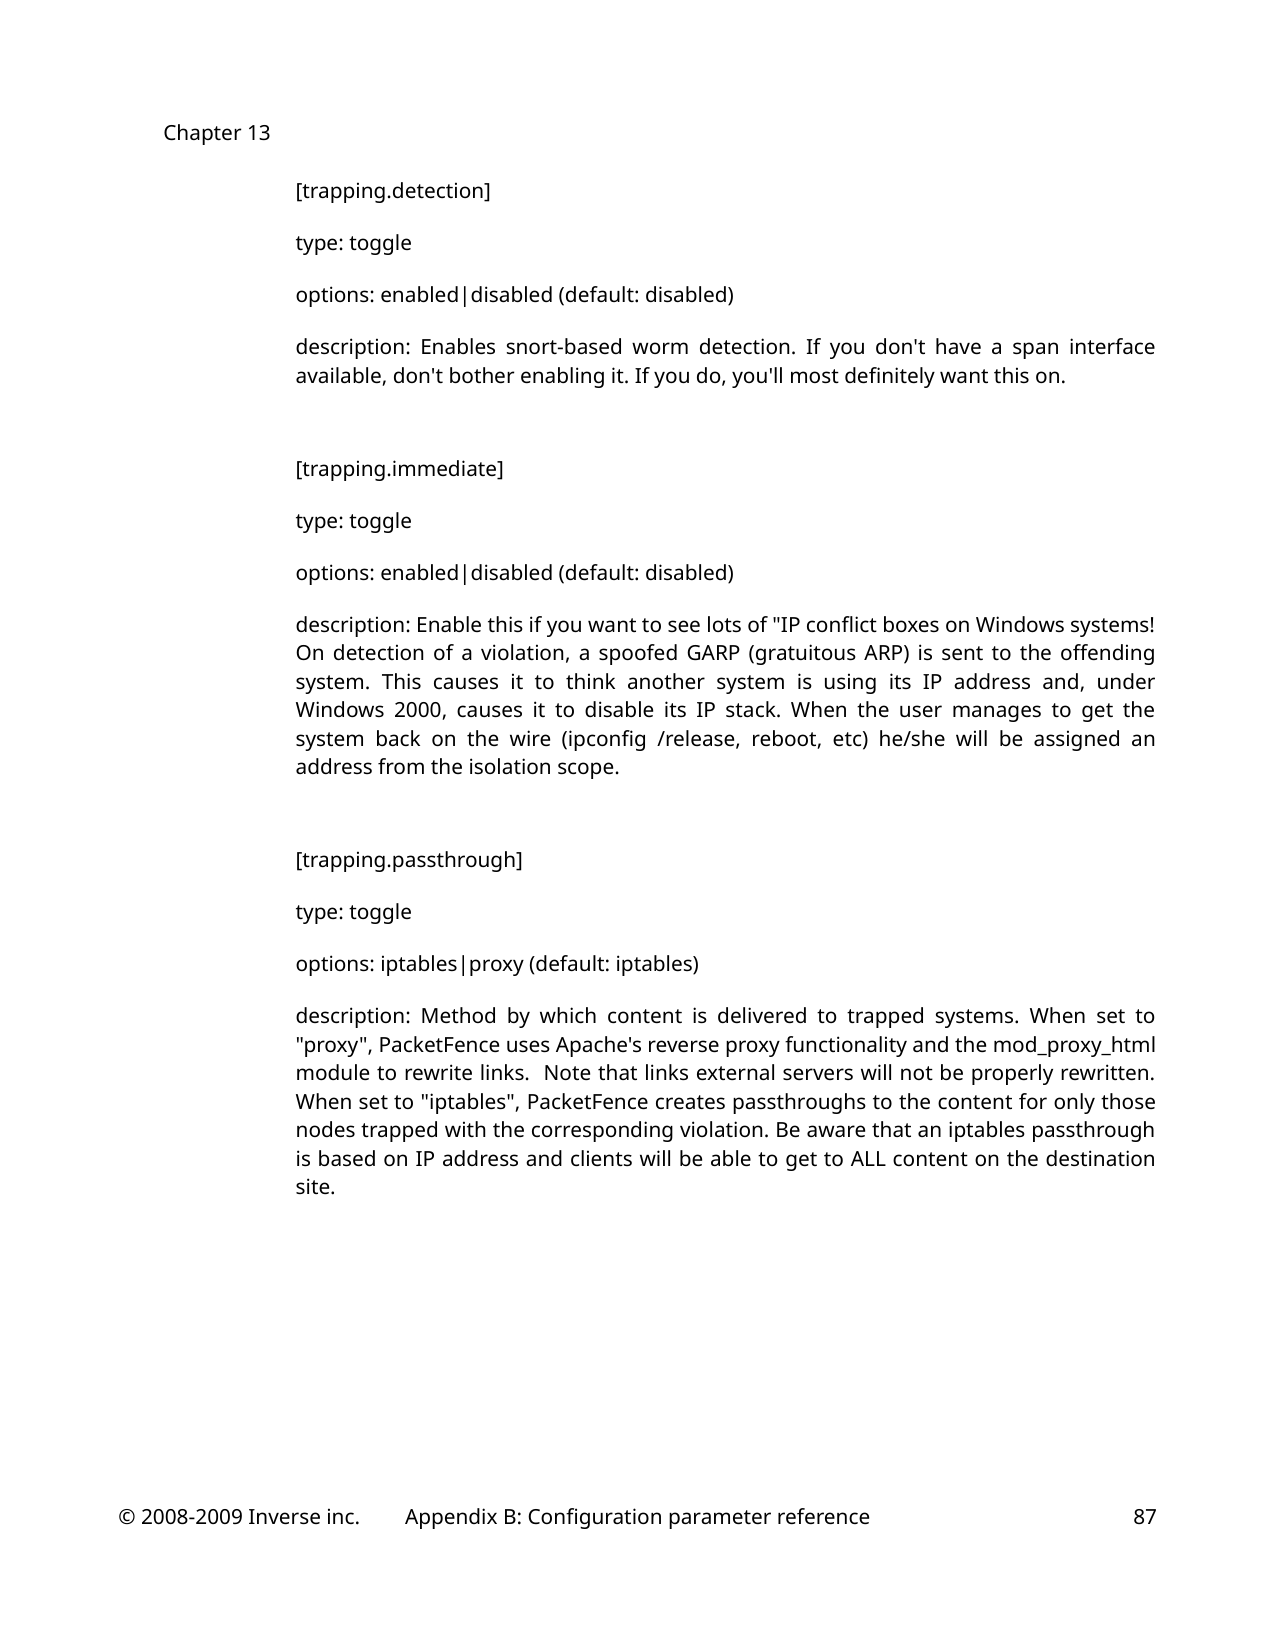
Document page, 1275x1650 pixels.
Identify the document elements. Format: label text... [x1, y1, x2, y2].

text type: toggle [295, 897, 1157, 926]
text description: Enables snort-based worm detection. If you don't have a span interface available, don't bother enabling it. If you do, you'll most definitely want this on. [295, 332, 1157, 389]
text description: Enable this if you want to see lots of "IP conflict boxes on Windows systems! On detection of a violation, a spoofed GARP (gratuitous ARP) is sent to the offending system. This causes it to think another system is using its IP address and, under Windows 2000, causes it to disable its IP stack. When the user manages to get the system back on the wire (ipconfig /release, reboot, etc) he/she will be assigned an address from the isolation scope. [295, 610, 1157, 781]
text description: Method by which content is delivered to trapped systems. When set to "proxy", PacketFence uses Apache's reverse proxy functionality and the mod_proxy_html module to rewrite links. Note that links external servers will not be properly rewritten. When set to "iptables", PacketFence creates passthroughs to the content for only those nodes trapped with the corresponding violation. Be aware that an iptables passthrough is based on IP address and clients will be able to get to ALL content on the destination site. [295, 1001, 1157, 1201]
text [trapping.immediate] [295, 454, 1157, 482]
text options: enabled|disabled (default: disabled) [295, 558, 1157, 586]
text [trapping.detection] [295, 176, 1157, 204]
text options: iptables|proxy (default: iptables) [295, 949, 1157, 978]
text type: toggle [295, 228, 1157, 257]
text type: toggle [295, 506, 1157, 534]
text options: enabled|disabled (default: disabled) [295, 280, 1157, 309]
text [trapping.passthrough] [295, 845, 1157, 874]
